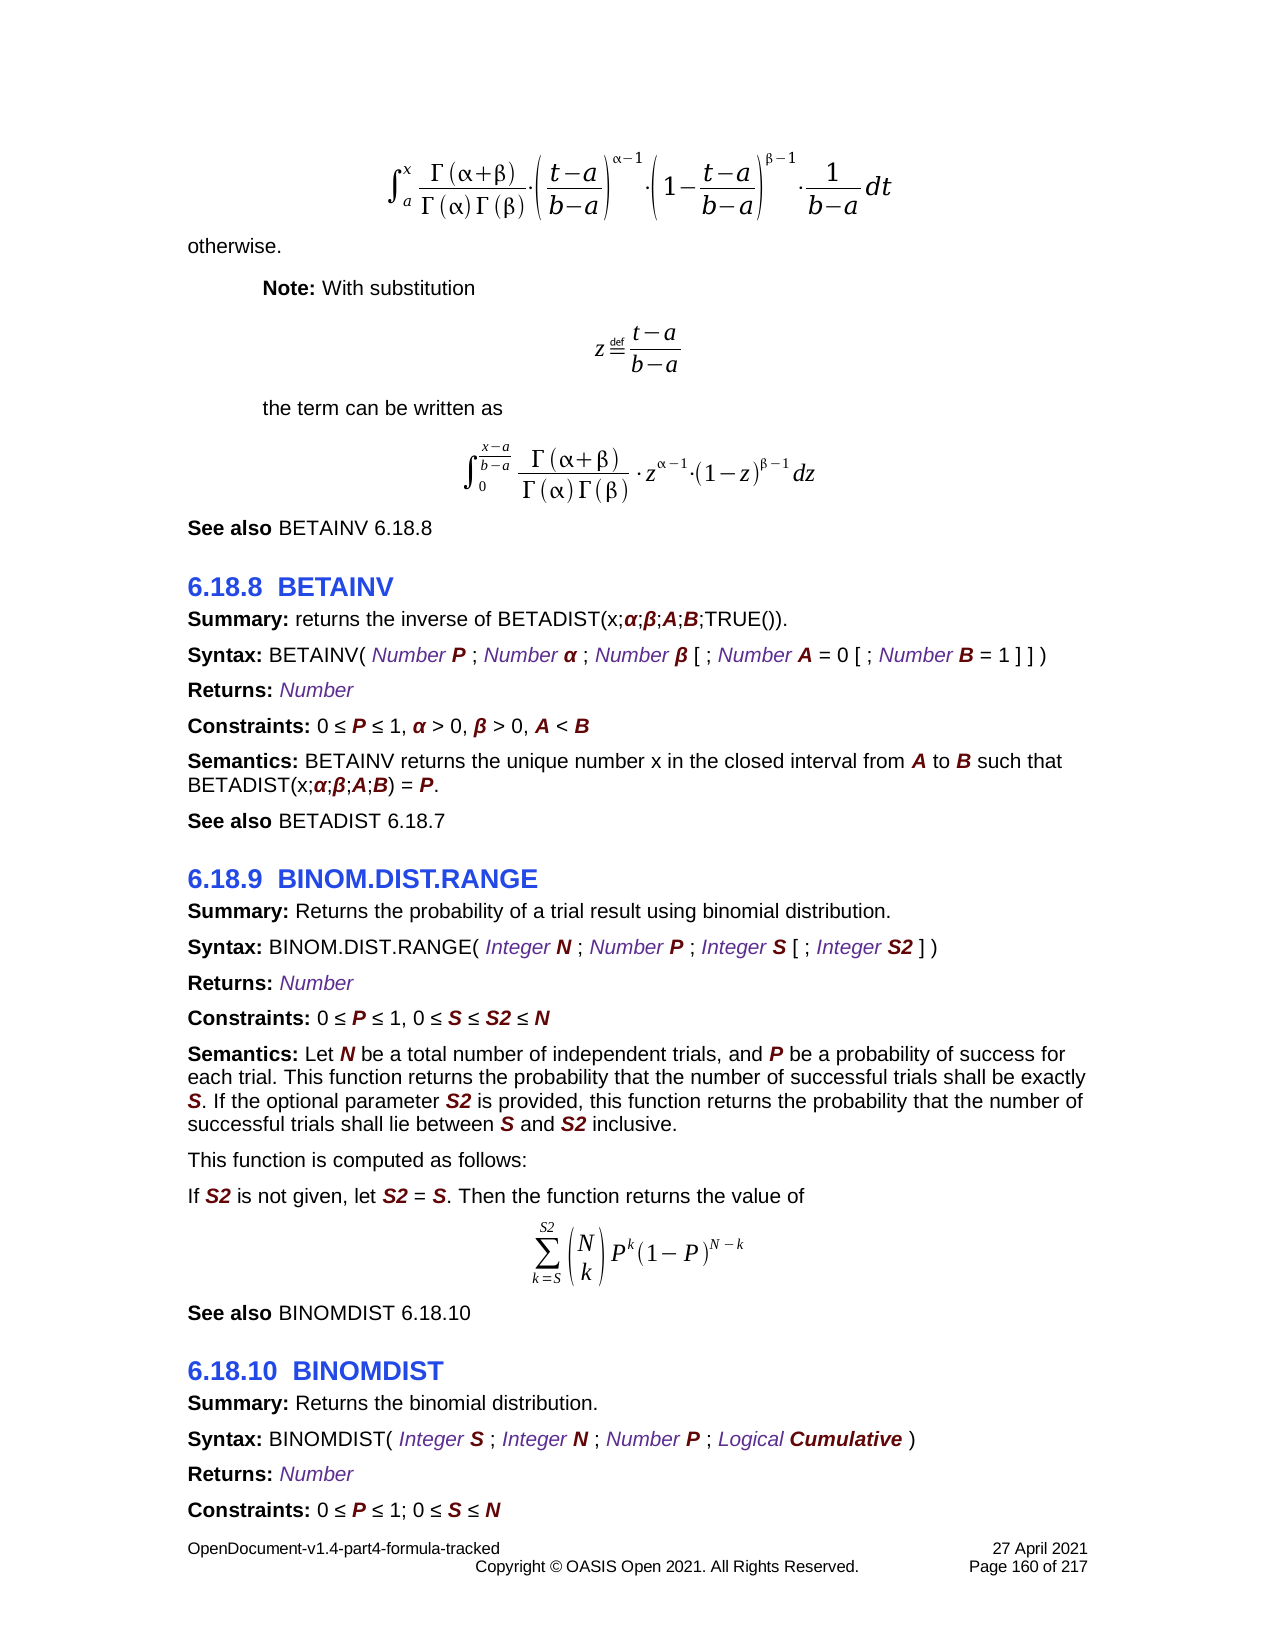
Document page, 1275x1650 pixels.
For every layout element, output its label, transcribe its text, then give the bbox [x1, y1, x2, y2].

text otherwise. [187, 235, 1088, 258]
text See also BINOMDIST 6.18.10 [187, 1301, 1088, 1324]
text the term can be written as [262, 397, 1013, 420]
text Summary: returns the inverse of BETADIST(x;α;β;A;B;TRUE()). [187, 607, 1088, 631]
subtitle BINOM.DIST.RANGE [187, 864, 1088, 894]
subtitle BETAINV [187, 571, 1088, 601]
text Constraints: 0 ≤ P ≤ 1, 0 ≤ S ≤ S2 ≤ N [187, 1007, 1088, 1030]
text Constraints: 0 ≤ P ≤ 1, α > 0, β > 0, A < B [187, 714, 1088, 738]
text This function is computed as follows: [187, 1148, 1088, 1172]
text See also BETADIST 6.18.7 [187, 809, 1088, 833]
text Returns: Number [187, 1463, 1088, 1486]
text Returns: Number [187, 679, 1088, 702]
text Syntax: BINOMDIST( Integer S ; Integer N ; Number P ; Logical Cumulative ) [187, 1427, 1088, 1451]
text Returns: Number [187, 971, 1088, 994]
text Syntax: BETAINV( Number P ; Number α ; Number β [ ; Number A = 0 [ ; Number B = 1 ] ] ) [187, 643, 1088, 667]
text Semantics: Let N be a total number of independent trials, and P be a probability of success for each trial. This function returns the probability that the number of successful trials shall be exactly S. If the optional parameter S2 is provided, this function returns the probability that the number of successful trials shall lie between S and S2 inclusive. [187, 1042, 1088, 1136]
text Syntax: BINOM.DIST.RANGE( Integer N ; Number P ; Integer S [ ; Integer S2 ] ) [187, 935, 1088, 959]
text If S2 is not given, let S2 = S. Then the function returns the value of [187, 1184, 1088, 1208]
text See also BETAINV 6.18.8 [187, 517, 1088, 540]
subtitle BINOMDIST [187, 1356, 1088, 1386]
text Constraints: 0 ≤ P ≤ 1; 0 ≤ S ≤ N [187, 1498, 1088, 1522]
text Summary: Returns the binomial distribution. [187, 1392, 1088, 1415]
text Summary: Returns the probability of a trial result using binomial distribution. [187, 900, 1088, 923]
text Note: With substitution [262, 277, 1013, 300]
text Semantics: BETAINV returns the unique number x in the closed interval from A to B such that BETADIST(x;α;β;A;B) = P. [187, 750, 1088, 797]
